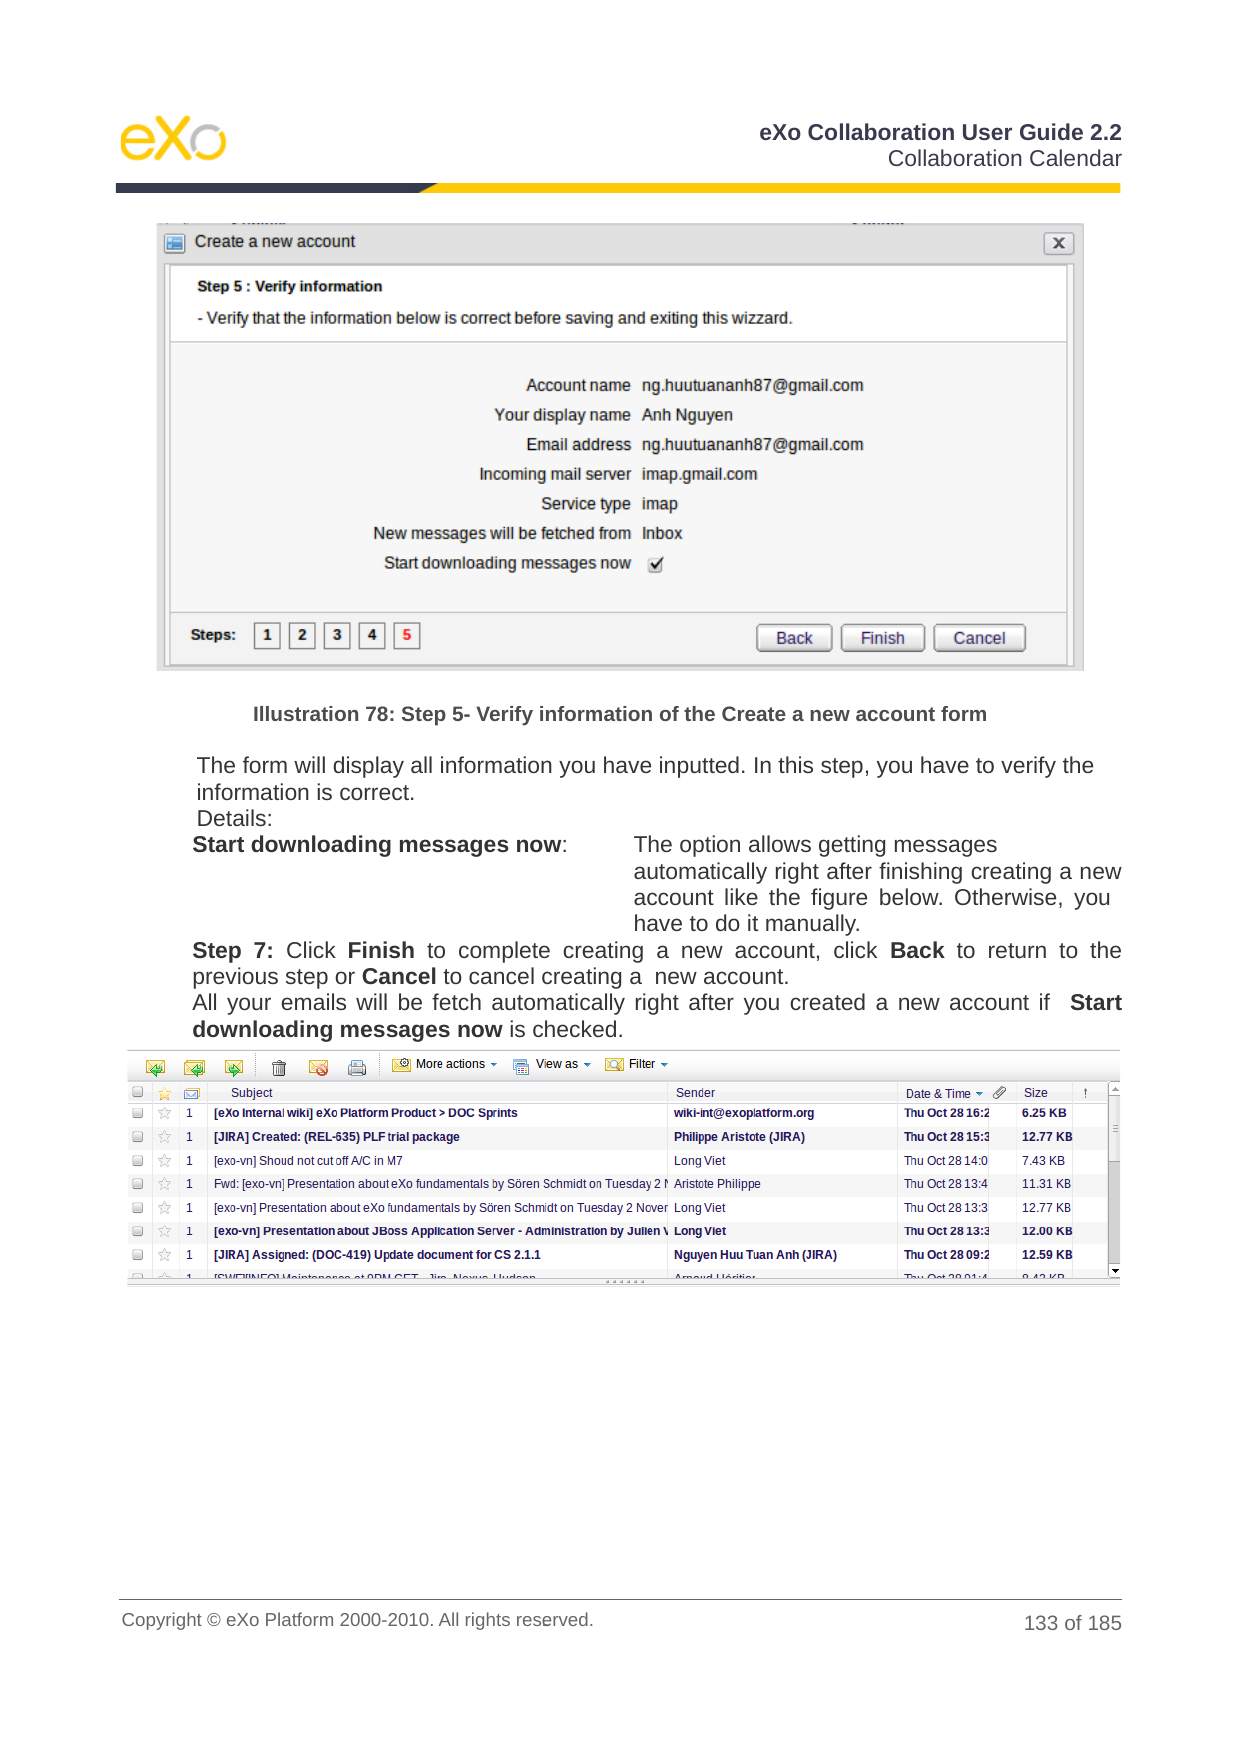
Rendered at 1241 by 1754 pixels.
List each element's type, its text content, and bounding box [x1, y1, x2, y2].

picture [120, 115, 227, 161]
text Step 7: Click Finish to complete creating a new account, click Back to return to the previous step or Cancel to cancel creating a new account. [192, 937, 1122, 989]
picture [127, 1049, 1121, 1287]
list Illustration 78: Step 5- Verify information of the Create a new account form [157, 671, 1084, 726]
picture [156, 223, 1084, 671]
list Details: [159, 805, 1122, 831]
list The form will display all information you have inputted. In this step, you have to verify the information is correct. [159, 752, 1122, 805]
picture [115, 183, 1121, 193]
text Start downloading messages now: The option allows getting messages automatically right after finishing creating a new account like the figure below. Otherwise, you have to do it manually. [118, 831, 1122, 937]
text All your emails will be fetch automatically right after you created a new account if Start downloading messages now is checked. [192, 989, 1122, 1042]
